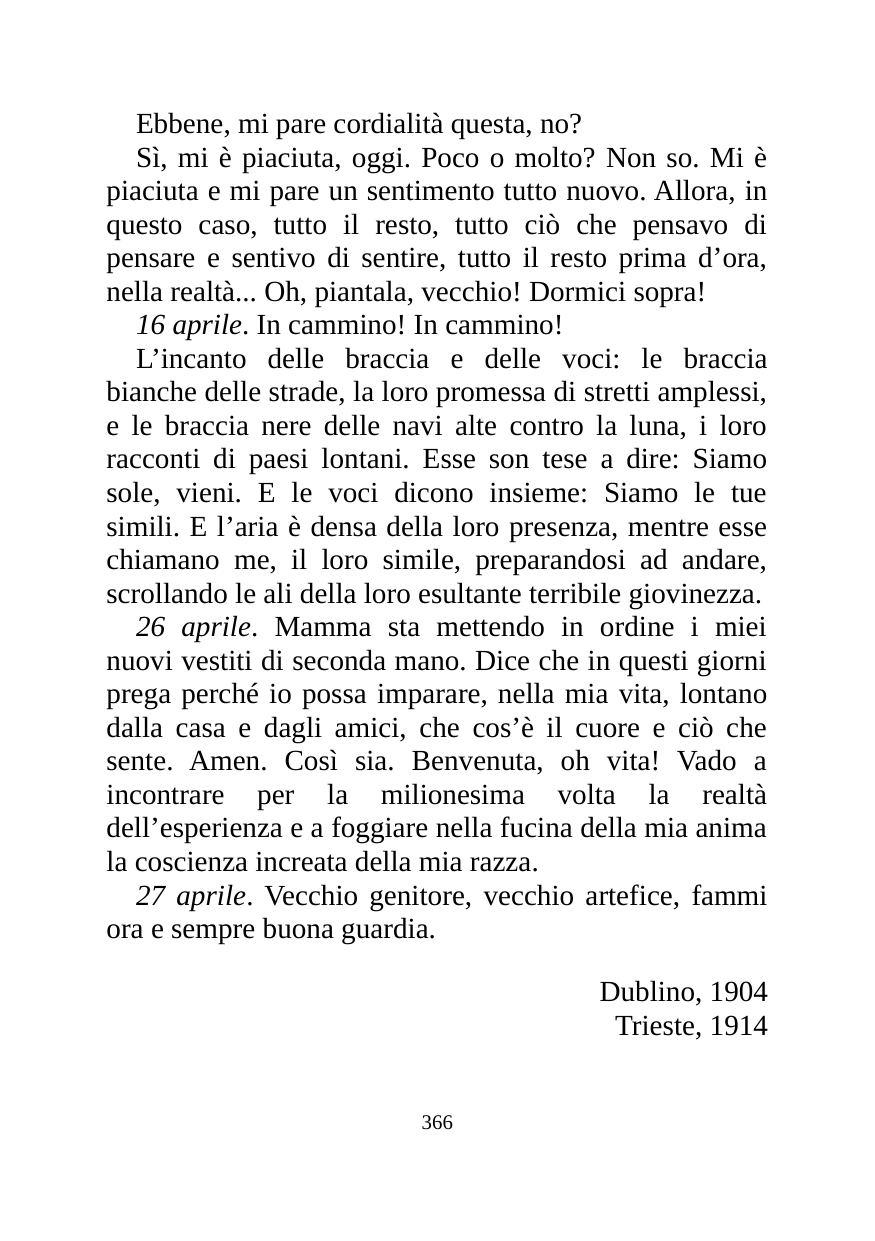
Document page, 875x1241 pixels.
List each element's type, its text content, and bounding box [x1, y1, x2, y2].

text Dublino, 1904 [106, 974, 768, 1008]
text 26 aprile. Mamma sta mettendo in ordine i miei nuovi vestiti di seconda mano. Dice che in questi giorni prega perché io possa imparare, nella mia vita, lontano dalla casa e dagli amici, che cos’è il cuore e ciò che sente. Amen. Così sia. Benvenuta, oh vita! Vado a incontrare per la milionesima volta la realtà dell’esperienza e a foggiare nella fucina della mia anima la coscienza increata della mia razza. [106, 609, 768, 878]
text Sì, mi è piaciuta, oggi. Poco o molto? Non so. Mi è piaciuta e mi pare un sentimento tutto nuovo. Allora, in questo caso, tutto il resto, tutto ciò che pensavo di pensare e sentivo di sentire, tutto il resto prima d’ora, nella realtà... Oh, piantala, vecchio! Dormici sopra! [106, 140, 768, 307]
text Ebbene, mi pare cordialità questa, no? [106, 106, 768, 140]
text 16 aprile. In cammino! In cammino! [106, 307, 768, 341]
text Trieste, 1914 [106, 1008, 768, 1041]
text 27 aprile. Vecchio genitore, vecchio artefice, fammi ora e sempre buona guardia. [106, 878, 768, 945]
text L’incanto delle braccia e delle voci: le braccia bianche delle strade, la loro promessa di stretti amplessi, e le braccia nere delle navi alte contro la luna, i loro racconti di paesi lontani. Esse son tese a dire: Siamo sole, vieni. E le voci dicono insieme: Siamo le tue simili. E l’aria è densa della loro presenza, mentre esse chiamano me, il loro simile, preparandosi ad andare, scrollando le ali della loro esultante terribile giovinezza. [106, 341, 768, 609]
